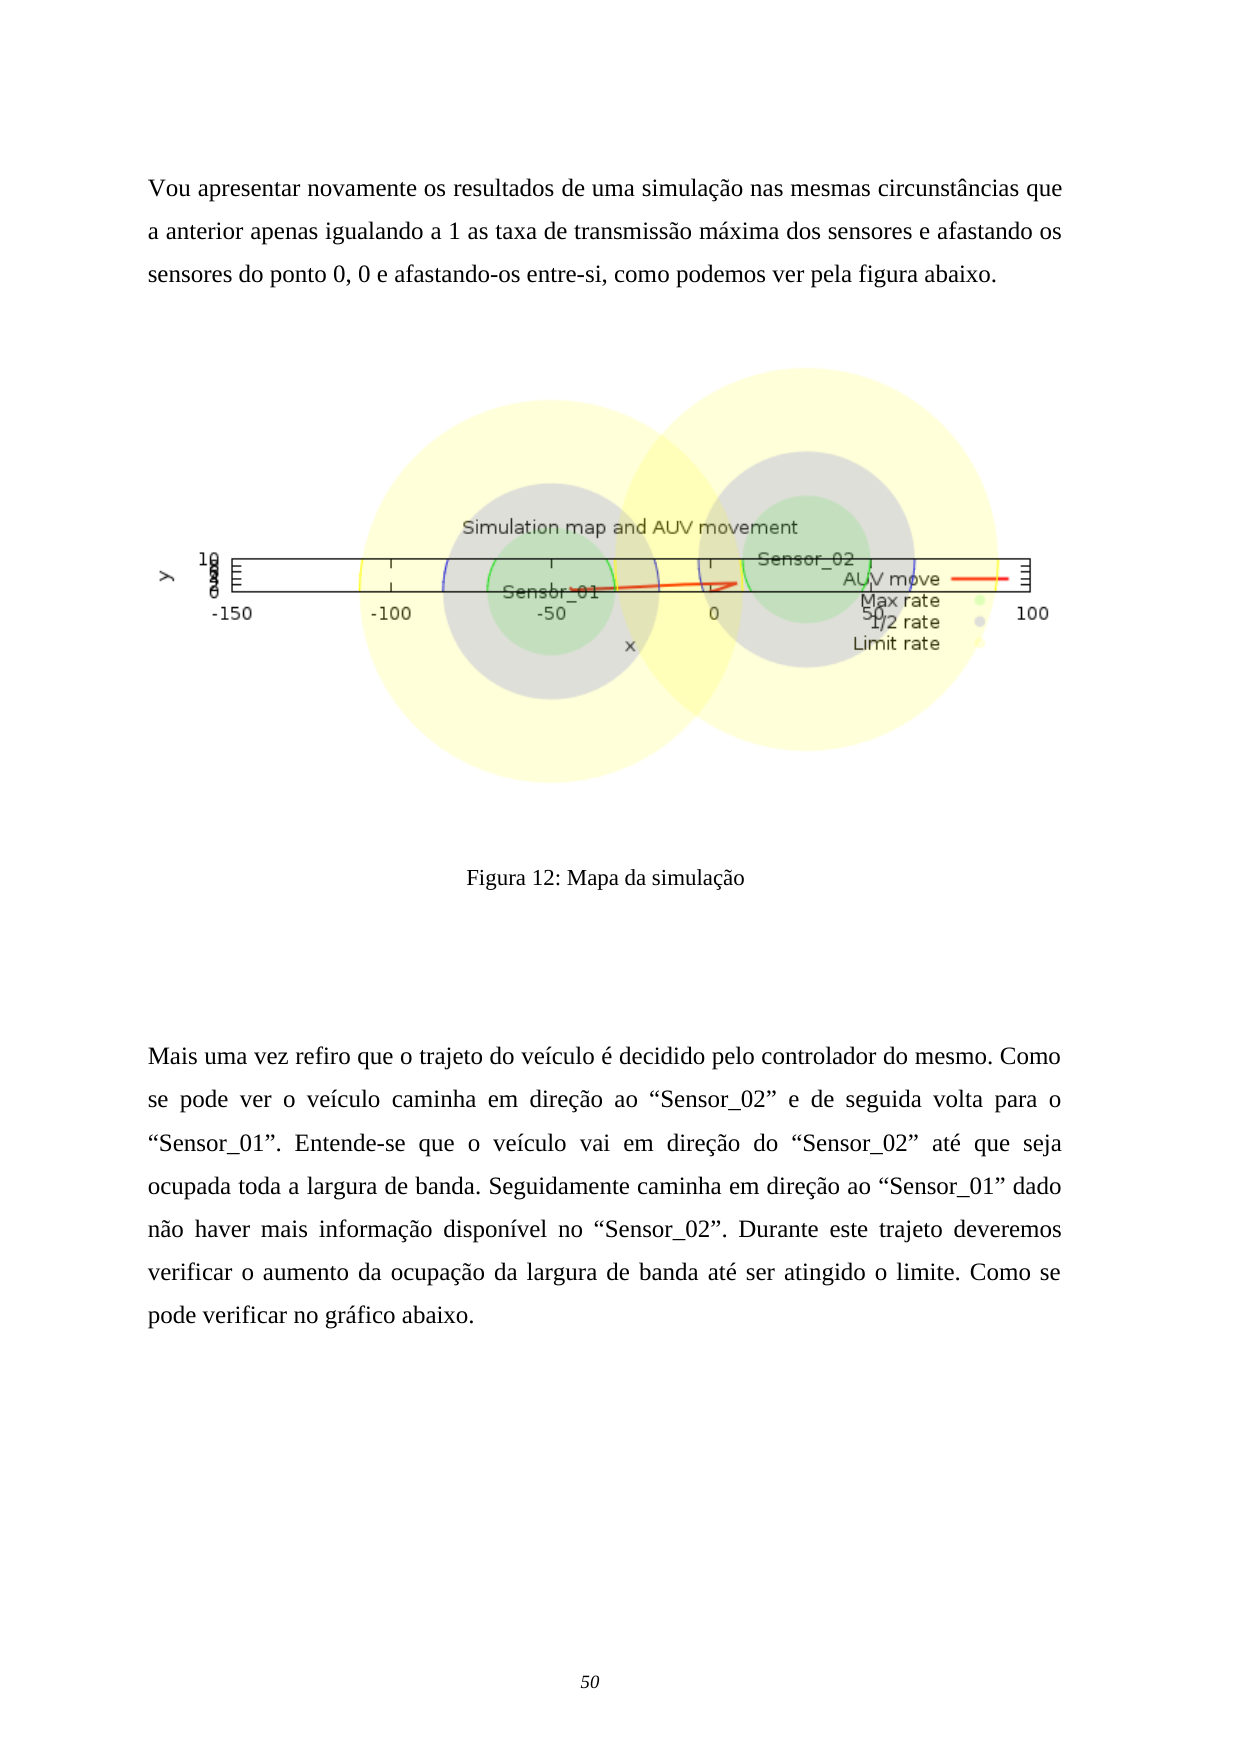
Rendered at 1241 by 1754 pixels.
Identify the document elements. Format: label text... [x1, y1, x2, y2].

text Vou apresentar novamente os resultados de uma simulação nas mesmas circunstâncias que a anterior apenas igualando a 1 as taxa de transmissão máxima dos sensores e afastando os sensores do ponto 0, 0 e afastando-os entre-si, como podemos ver pela figura abaixo. [148, 173, 1063, 288]
picture [147, 302, 1064, 852]
text Figura 12: Mapa da simulação [148, 852, 1063, 891]
text Mais uma vez refiro que o trajeto do veículo é decidido pelo controlador do mesmo. Como se pode ver o veículo caminha em direção ao “Sensor_02” e de seguida volta para o “Sensor_01”. Entende-se que o veículo vai em direção do “Sensor_02” até que seja ocupada toda a largura de banda. Seguidamente caminha em direção ao “Sensor_01” dado não haver mais informação disponível no “Sensor_02”. Durante este trajeto deveremos verificar o aumento da ocupação da largura de banda até ser atingido o limite. Como se pode verificar no gráfico abaixo. [148, 1041, 1063, 1329]
